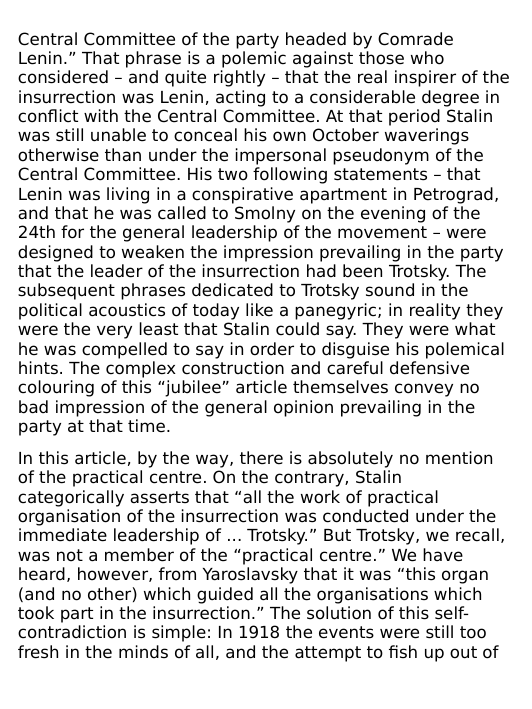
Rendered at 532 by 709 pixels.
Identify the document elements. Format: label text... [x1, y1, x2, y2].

text Central Committee of the party headed by Comrade Lenin.” That phrase is a polemic against those who considered – and quite rightly – that the real inspirer of the insurrection was Lenin, acting to a considerable degree in conflict with the Central Committee. At that period Stalin was still unable to conceal his own October waverings otherwise than under the impersonal pseudonym of the Central Committee. His two following statements – that Lenin was living in a conspirative apartment in Petrograd, and that he was called to Smolny on the evening of the 24th for the general leadership of the movement – were designed to weaken the impression prevailing in the party that the leader of the insurrection had been Trotsky. The subsequent phrases dedicated to Trotsky sound in the political acoustics of today like a panegyric; in reality they were the very least that Stalin could say. They were what he was compelled to say in order to disguise his polemical hints. The complex construction and careful defensive colouring of this “jubilee” article themselves convey no bad impression of the general opinion prevailing in the party at that time. [18, 29, 514, 436]
text In this article, by the way, there is absolutely no mention of the practical centre. On the contrary, Stalin categorically asserts that “all the work of practical organisation of the insurrection was conducted under the immediate leadership of ... Trotsky.” But Trotsky, we recall, was not a member of the “practical centre.” We have heard, however, from Yaroslavsky that it was “this organ (and no other) which guided all the organisations which took part in the insurrection.” The solution of this self-contradiction is simple: In 1918 the events were still too fresh in the minds of all, and the attempt to fish up out of [18, 449, 514, 662]
